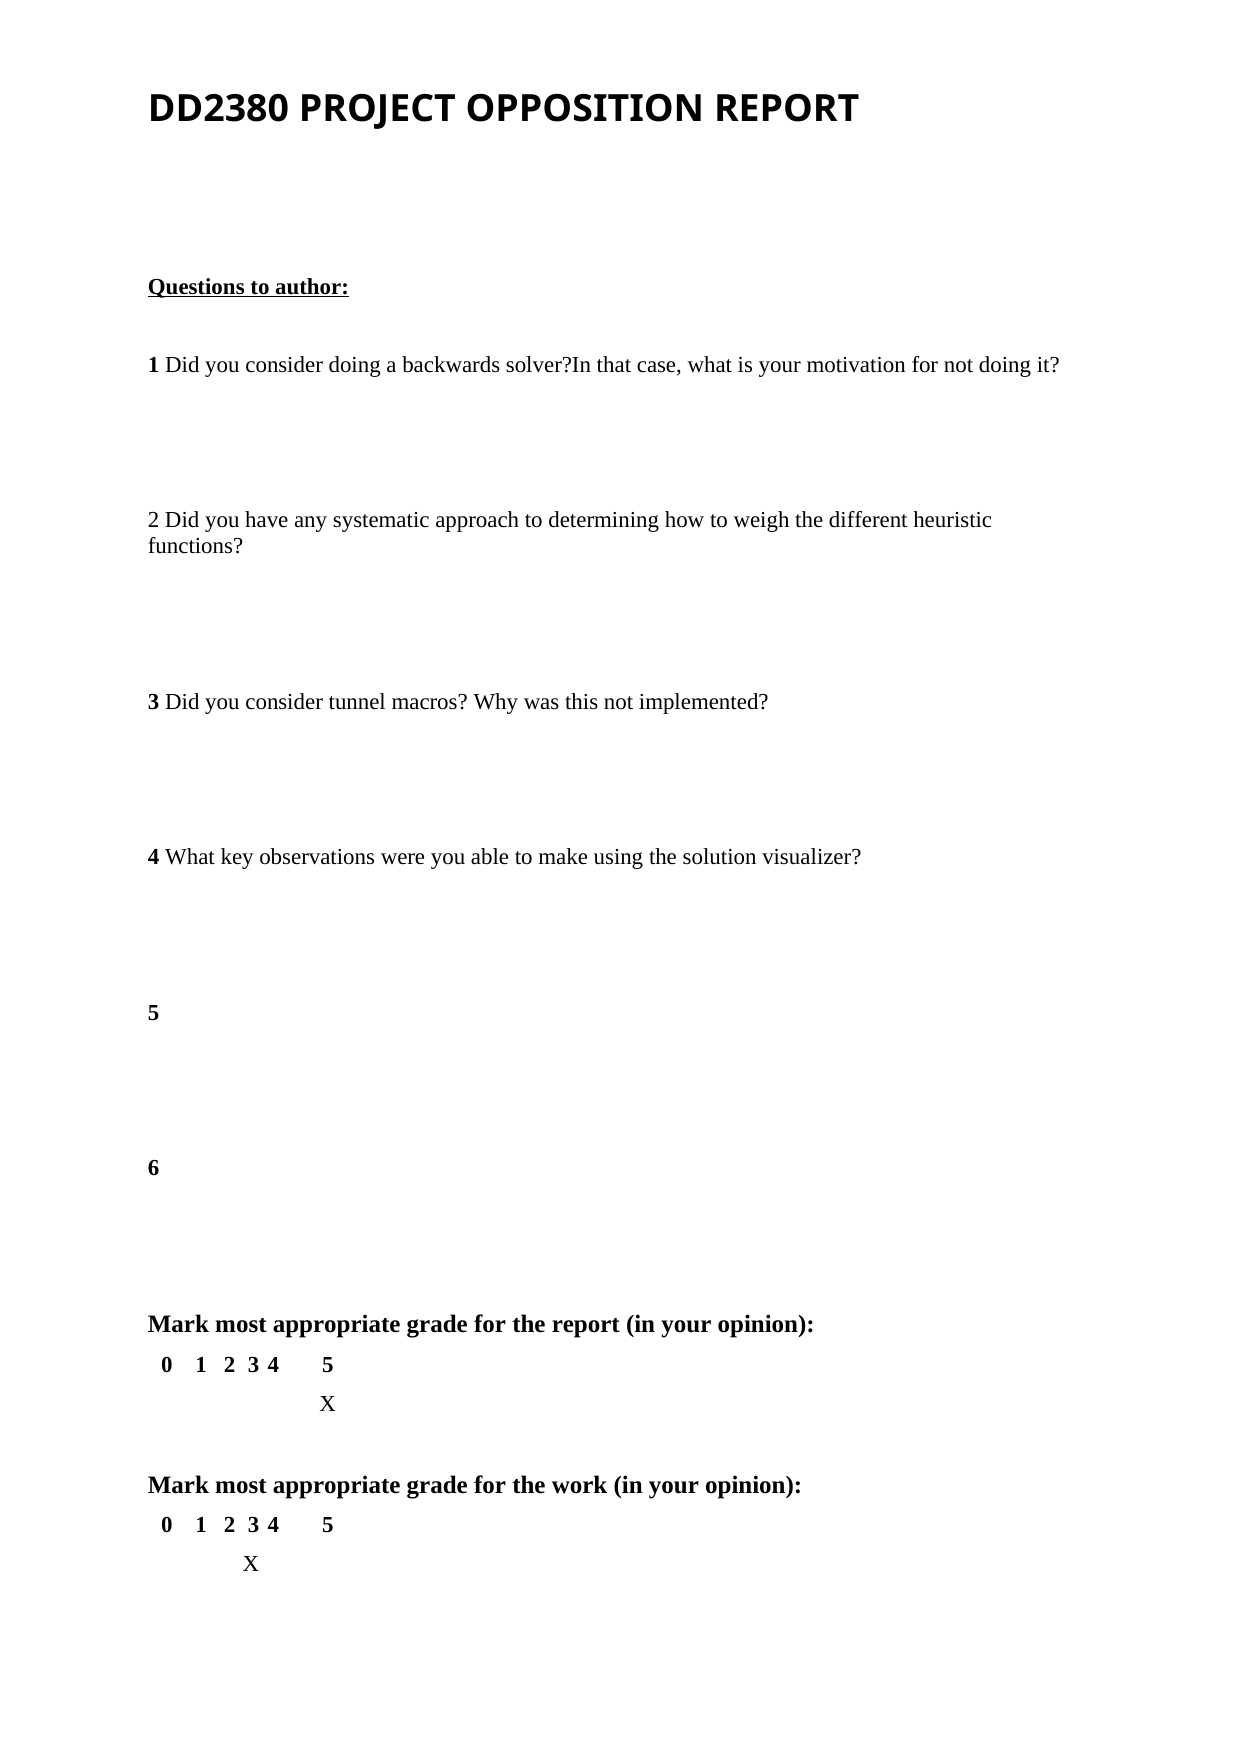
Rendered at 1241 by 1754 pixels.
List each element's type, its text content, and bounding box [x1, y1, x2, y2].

table_header 0 [148, 1345, 185, 1383]
text Mark most appropriate grade for the work (in your opinion): [148, 1470, 1092, 1498]
table_cell [185, 1384, 216, 1422]
table_cell [216, 1384, 242, 1422]
table_header 5 [282, 1345, 373, 1383]
table_cell [216, 1544, 242, 1582]
table_header 3 [243, 1505, 264, 1544]
table_header 2 [216, 1345, 242, 1383]
table_header 1 [185, 1345, 216, 1383]
table_cell [282, 1544, 373, 1582]
table_cell [264, 1384, 282, 1422]
table_header 4 [264, 1505, 282, 1544]
table_cell [243, 1384, 264, 1422]
text 3 Did you consider tunnel macros? Why was this not implemented? [148, 688, 1092, 714]
table_header 4 [264, 1345, 282, 1383]
table_cell X [243, 1544, 264, 1582]
table_cell X [282, 1384, 373, 1422]
text 4 What key observations were you able to make using the solution visualizer? [148, 843, 1092, 870]
text 1 Did you consider doing a backwards solver?In that case, what is your motivation for not doing it? [148, 351, 1092, 377]
table_cell [185, 1544, 216, 1582]
table_cell [148, 1544, 185, 1582]
text 2 Did you have any systematic approach to determining how to weigh the different heuristic functions? [148, 506, 1092, 559]
table_header 3 [243, 1345, 264, 1383]
table_header 1 [185, 1505, 216, 1544]
table_header 0 [148, 1505, 185, 1544]
text 5 [148, 999, 1092, 1025]
text 6 [148, 1154, 1092, 1181]
table_header 2 [216, 1505, 242, 1544]
text Mark most appropriate grade for the report (in your opinion): [148, 1309, 1092, 1338]
table_header 5 [282, 1505, 373, 1544]
table_cell [148, 1384, 185, 1422]
table_cell [264, 1544, 282, 1582]
text Questions to author: [148, 273, 1092, 299]
